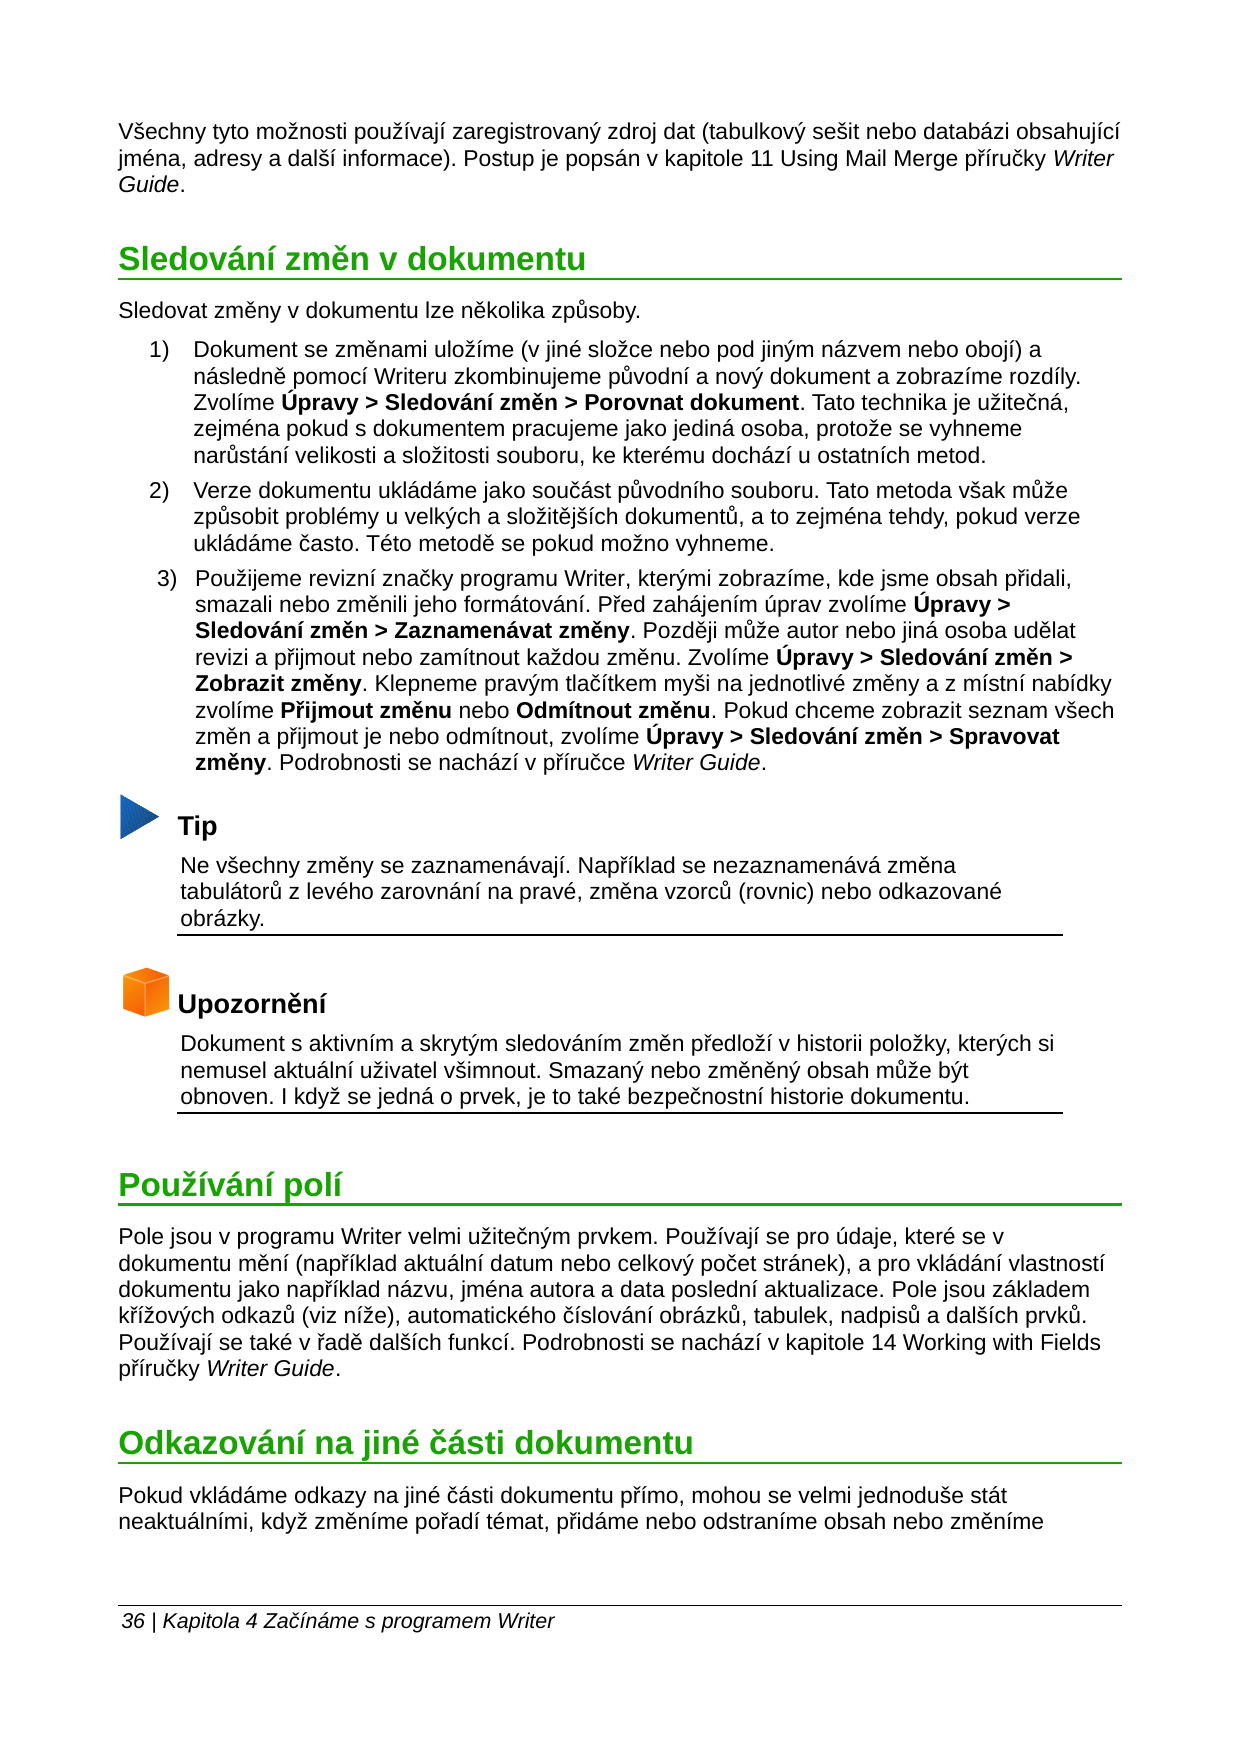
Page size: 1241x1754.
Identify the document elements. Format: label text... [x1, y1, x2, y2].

subtitle Sledování změn v dokumentu [118, 239, 1122, 278]
subtitle Odkazování na jiné části dokumentu [118, 1423, 1122, 1462]
text Všechny tyto možnosti používají zaregistrovaný zdroj dat (tabulkový sešit nebo databázi obsahující jména, adresy a další informace). Postup je popsán v kapitole 11 Using Mail Merge příručky Writer Guide. [118, 118, 1122, 197]
subtitle Používání polí [118, 1165, 1122, 1203]
list Verze dokumentu ukládáme jako součást původního souboru. Tato metoda však může způsobit problémy u velkých a složitějších dokumentů, a to zejména tehdy, pokud verze ukládáme často. Této metodě se pokud možno vyhneme. [169, 477, 1122, 556]
list Použijeme revizní značky programu Writer, kterými zobrazíme, kde jsme obsah přidali, smazali nebo změnili jeho formátování. Před zahájením úprav zvolíme Úpravy > Sledování změn > Zaznamenávat změny. Později může autor nebo jiná osoba udělat revizi a přijmout nebo zamítnout každou změnu. Zvolíme Úpravy > Sledování změn > Zobrazit změny. Klepneme pravým tlačítkem myši na jednotlivé změny a z místní nabídky zvolíme Přijmout změnu nebo Odmítnout změnu. Pokud chceme zobrazit seznam všech změn a přijmout je nebo odmítnout, zvolíme Úpravy > Sledování změn > Spravovat změny. Podrobnosti se nachází v příručce Writer Guide. [177, 565, 1122, 776]
subtitle Tip [118, 792, 1122, 841]
subtitle Upozornění [118, 964, 1122, 1020]
text Sledovat změny v dokumentu lze několika způsoby. [118, 297, 1122, 324]
text Ne všechny změny se zaznamenávají. Například se nezaznamenává změna tabulátorů z levého zarovnání na pravé, změna vzorců (rovnic) nebo odkazované obrázky. [177, 849, 1063, 934]
text Pole jsou v programu Writer velmi užitečným prvkem. Používají se pro údaje, které se v dokumentu mění (například aktuální datum nebo celkový počet stránek), a pro vkládání vlastností dokumentu jako například názvu, jména autora a data poslední aktualizace. Pole jsou základem křížových odkazů (viz níže), automatického číslování obrázků, tabulek, nadpisů a dalších prvků. Používají se také v řadě dalších funkcí. Podrobnosti se nachází v kapitole 14 Working with Fields příručky Writer Guide. [118, 1223, 1122, 1381]
picture [119, 965, 173, 1019]
list Dokument se změnami uložíme (v jiné složce nebo pod jiným názvem nebo obojí) a následně pomocí Writeru zkombinujeme původní a nový dokument a zobrazíme rozdíly. Zvolíme Úpravy > Sledování změn > Porovnat dokument. Tato technika je užitečná, zejména pokud s dokumentem pracujeme jako jediná osoba, protože se vyhneme narůstání velikosti a složitosti souboru, ke kterému dochází u ostatních metod. [169, 336, 1122, 468]
text Pokud vkládáme odkazy na jiné části dokumentu přímo, mohou se velmi jednoduše stát neaktuálními, když změníme pořadí témat, přidáme nebo odstraníme obsah nebo změníme [118, 1482, 1122, 1534]
text Dokument s aktivním a skrytým sledováním změn předloží v historii položky, kterých si nemusel aktuální uživatel všimnout. Smazaný nebo změněný obsah může být obnoven. I když se jedná o prvek, je to také bezpečnostní historie dokumentu. [177, 1027, 1063, 1112]
